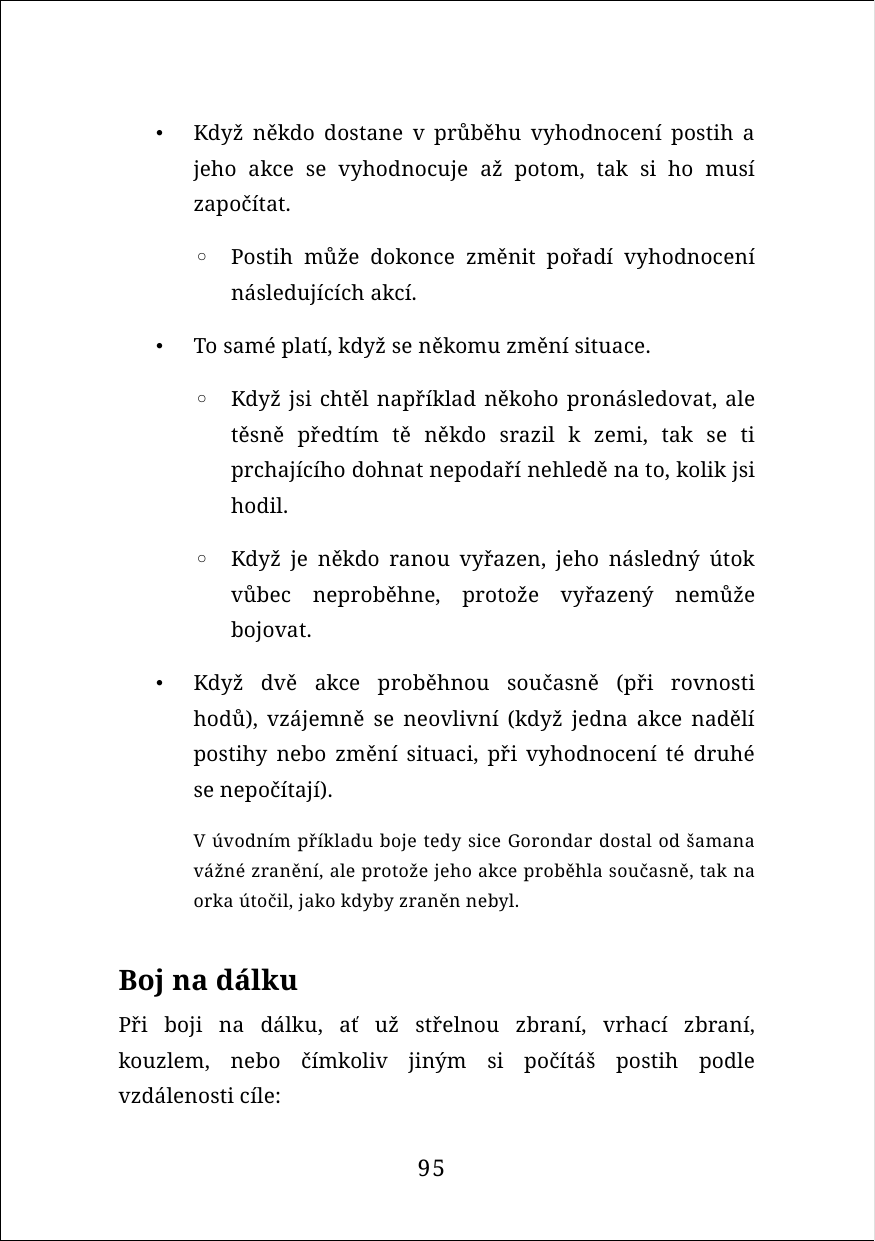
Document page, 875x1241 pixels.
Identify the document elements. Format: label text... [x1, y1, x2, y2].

list To samé platí, když se někomu změní situace. [156, 331, 756, 360]
subtitle Boj na dálku [118, 960, 756, 999]
list Postih může dokonce změnit pořadí vyhodnocení následujících akcí. [193, 242, 756, 306]
list Když je někdo ranou vyřazen, jeho následný útok vůbec neproběhne, protože vyřazený nemůže bojovat. [193, 544, 756, 644]
list V úvodním příkladu boje tedy sice Gorondar dostal od šamana vážné zranění, ale protože jeho akce proběhla současně, tak na orka útočil, jako kdyby zraněn nebyl. [156, 828, 756, 913]
text Při boji na dálku, ať už střelnou zbraní, vrhací zbraní, kouzlem, nebo čímkoliv jiným si počítáš postih podle vzdálenosti cíle: [118, 1010, 756, 1110]
list Když jsi chtěl například někoho pronásledovat, ale těsně předtím tě někdo srazil k zemi, tak se ti prchajícího dohnat nepodaří nehledě na to, kolik jsi hodil. [193, 384, 756, 519]
list Když dvě akce proběhnou současně (při rovnosti hodů), vzájemně se neovlivní (když jedna akce nadělí postihy nebo změní situaci, při vyhodnocení té druhé se nepočítají). [156, 668, 756, 803]
list Když někdo dostane v průběhu vyhodnocení postih a jeho akce se vyhodnocuje až potom, tak si ho musí započítat. [156, 118, 756, 218]
